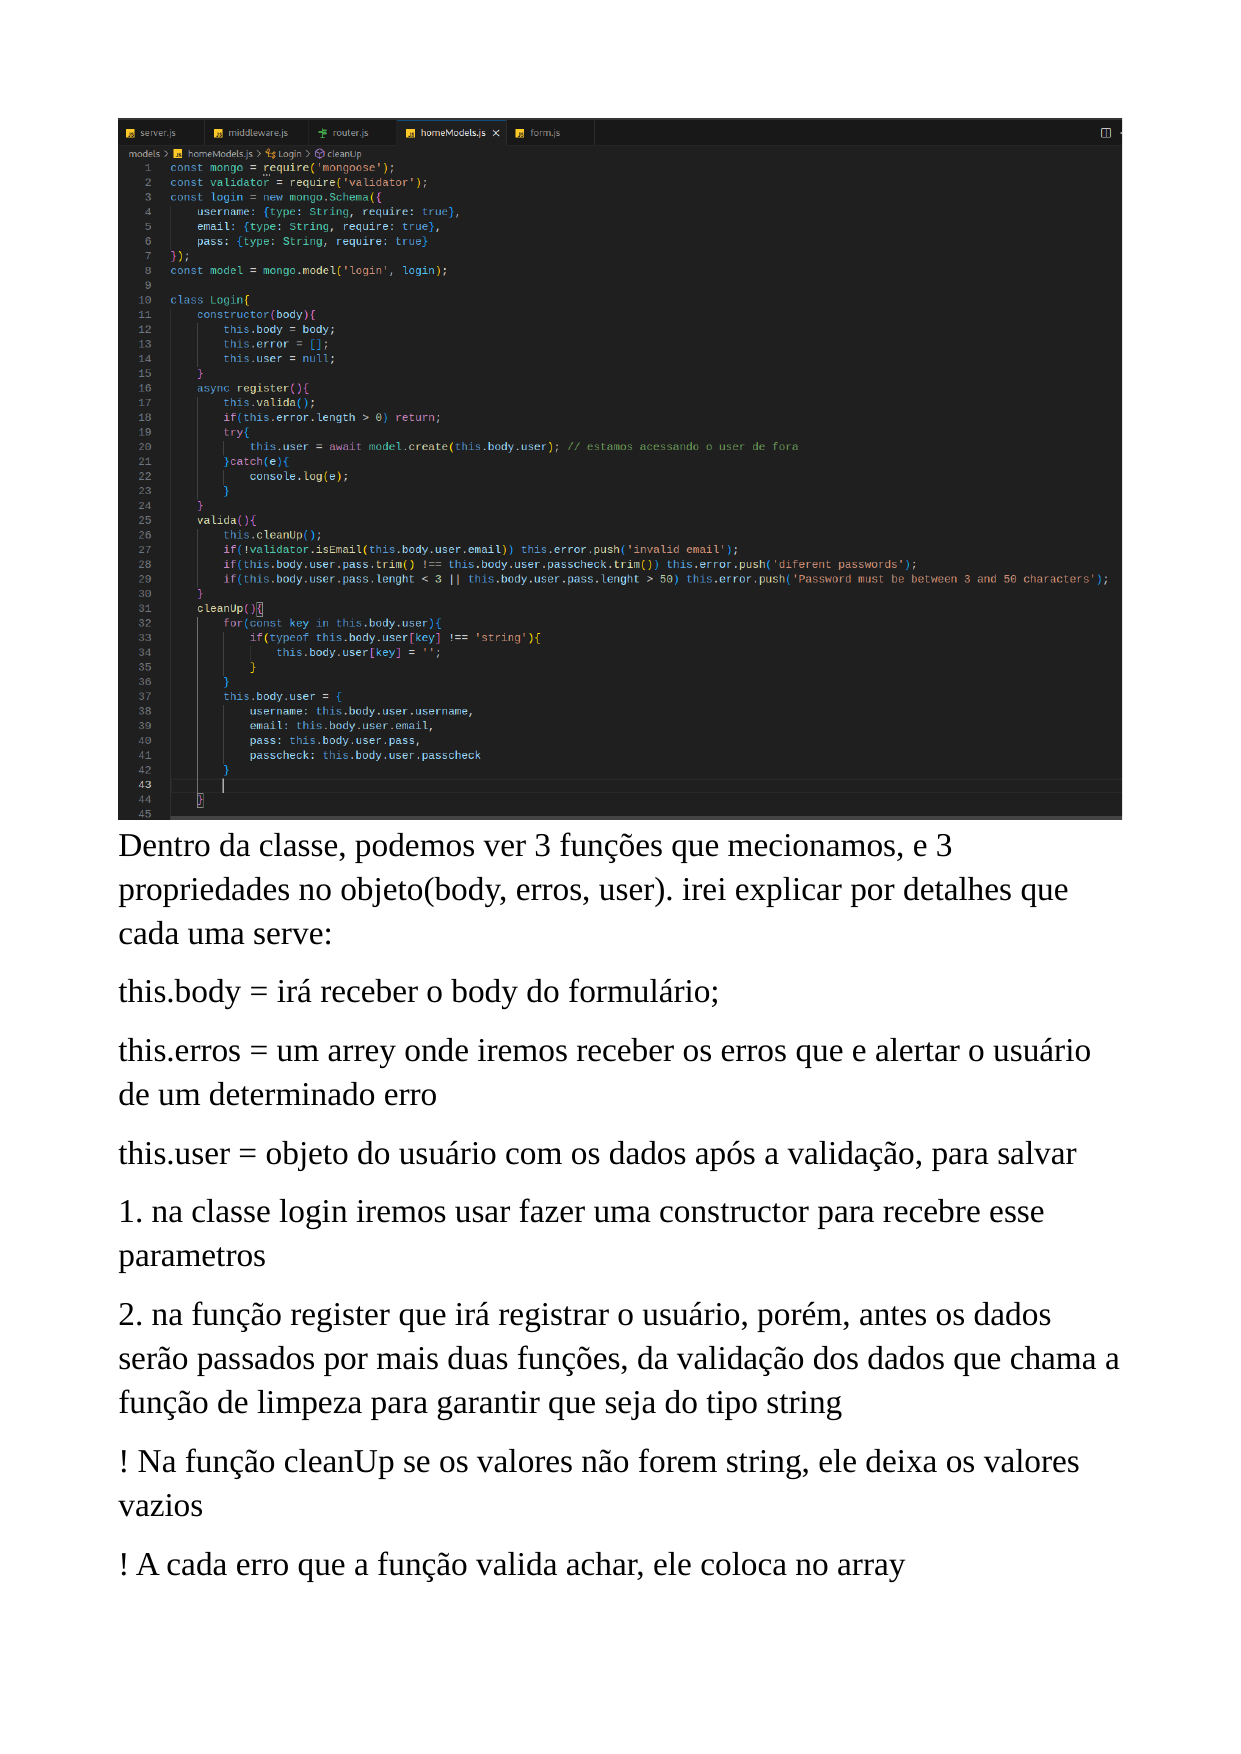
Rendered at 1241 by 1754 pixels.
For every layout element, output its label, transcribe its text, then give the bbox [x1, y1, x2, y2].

picture [118, 118, 1123, 820]
text this.erros = um arrey onde iremos receber os erros que e alertar o usuário de um determinado erro [118, 1030, 1122, 1113]
text this.user = objeto do usuário com os dados após a validação, para salvar [118, 1133, 1122, 1171]
text Dentro da classe, podemos ver 3 funções que mecionamos, e 3 propriedades no objeto(body, erros, user). irei explicar por detalhes que cada uma serve: [118, 820, 1122, 951]
text 2. na função register que irá registrar o usuário, porém, antes os dados serão passados por mais duas funções, da validação dos dados que chama a função de limpeza para garantir que seja do tipo string [118, 1294, 1122, 1421]
text this.body = irá receber o body do formulário; [118, 972, 1122, 1010]
text ! A cada erro que a função valida achar, ele coloca no array [118, 1544, 1122, 1582]
text ! Na função cleanUp se os valores não forem string, ele deixa os valores vazios [118, 1441, 1122, 1523]
text 1. na classe login iremos usar fazer uma constructor para recebre esse parametros [118, 1192, 1122, 1274]
